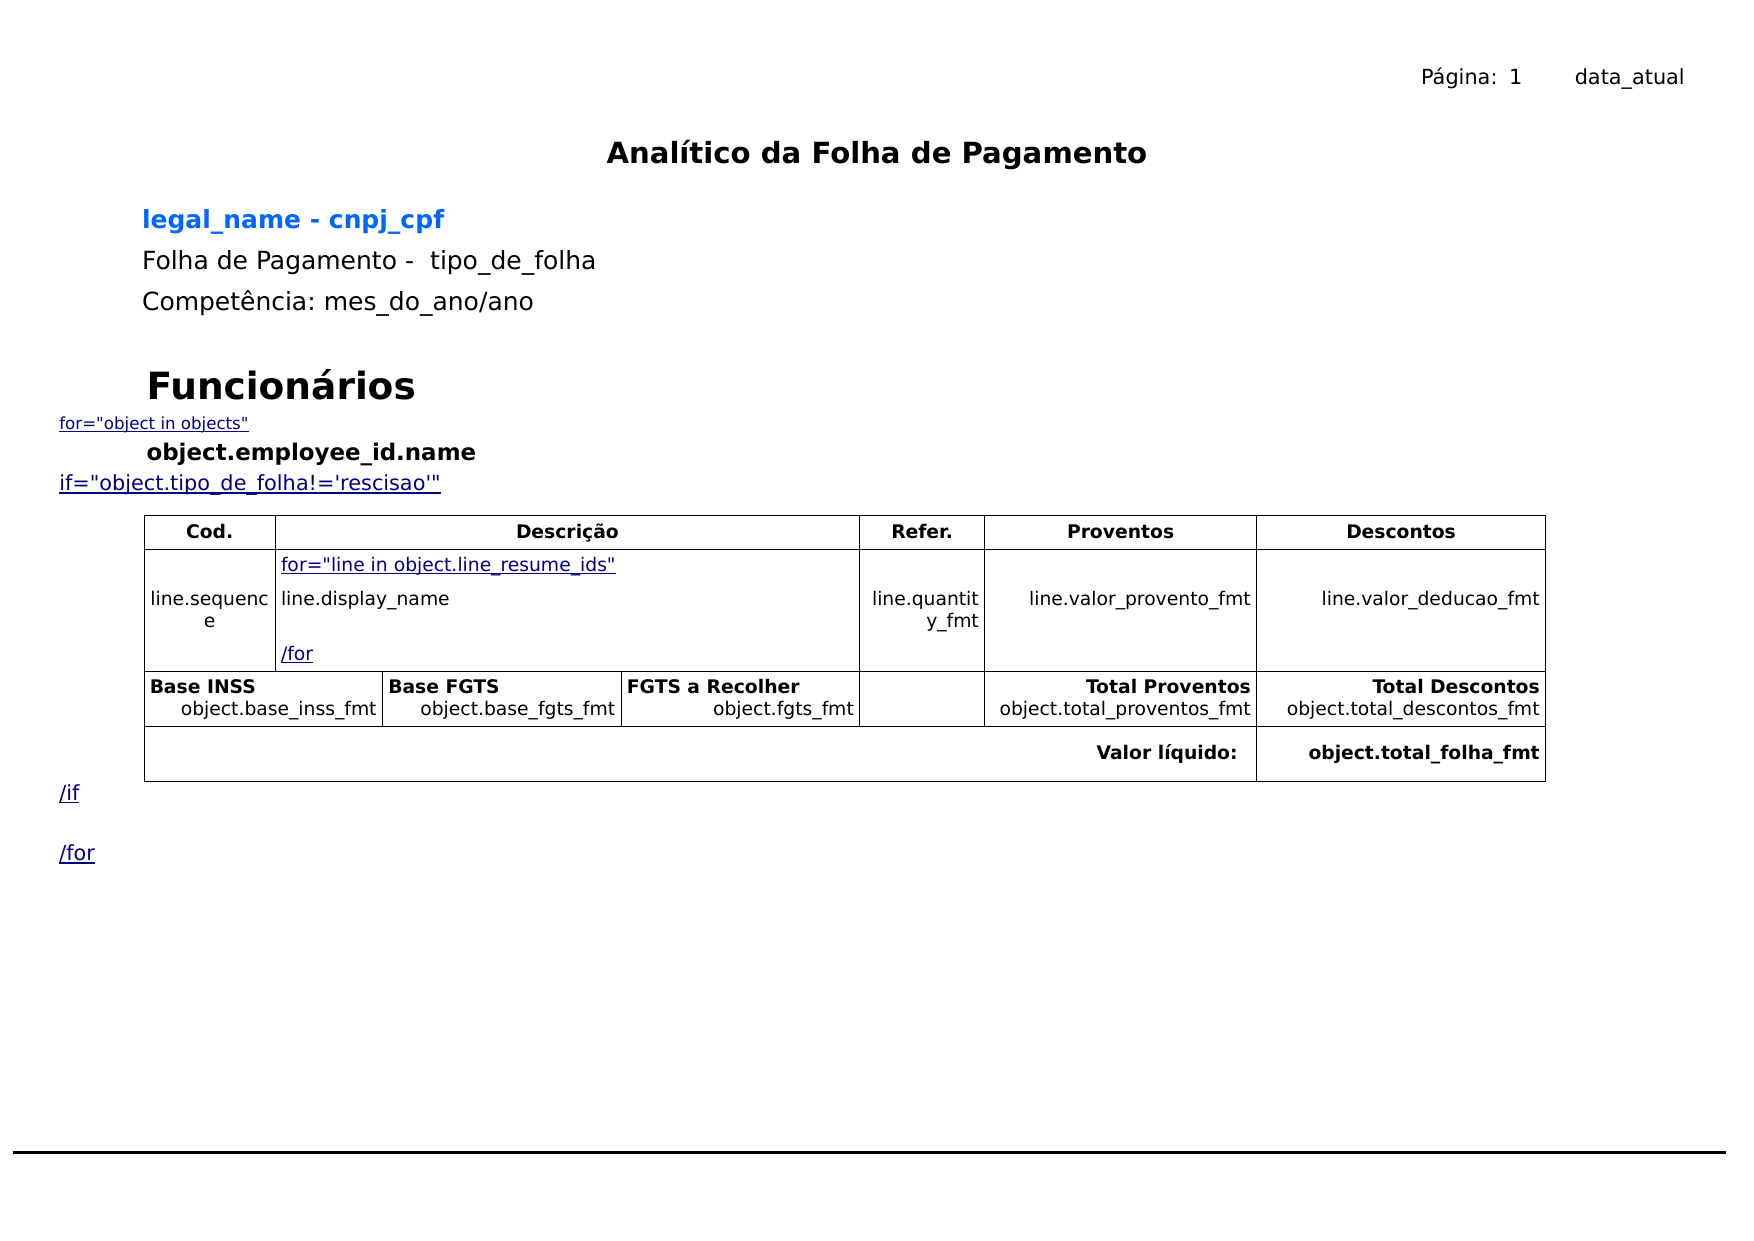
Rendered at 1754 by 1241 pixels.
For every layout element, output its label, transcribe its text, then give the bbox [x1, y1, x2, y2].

table_cell for="line in object.line_resume_ids" [276, 550, 859, 582]
table_cell line.display_name [276, 582, 859, 637]
table_cell Total Descontos object.total_descontos_fmt [1257, 672, 1545, 726]
table_cell [145, 550, 275, 582]
table_header Descontos [1257, 516, 1545, 548]
table_cell [145, 637, 275, 671]
table_header Funcionários [141, 359, 1547, 414]
table_cell line.valor_provento_fmt [985, 582, 1256, 637]
text legal_name - cnpj_cpf [142, 206, 1411, 235]
table_header Cod. [145, 516, 275, 548]
table_cell line.quantity_fmt [860, 582, 984, 637]
table_cell [860, 550, 984, 582]
table_cell Base FGTS object.base_fgts_fmt [383, 672, 621, 726]
table_cell Total Proventos object.total_proventos_fmt [985, 672, 1256, 726]
table_header Refer. [860, 516, 984, 548]
text for="object in objects" [59, 414, 1695, 433]
table_header Proventos [985, 516, 1256, 548]
text Analítico da Folha de Pagamento [59, 136, 1695, 170]
table_cell [860, 672, 984, 726]
table_cell line.valor_deducao_fmt [1257, 582, 1545, 637]
text /for [59, 841, 1695, 866]
table_cell [1257, 637, 1545, 671]
table_cell [860, 637, 984, 671]
table_header object.employee_id.name [141, 433, 1547, 471]
table_cell [985, 637, 1256, 671]
table_cell [1257, 550, 1545, 582]
table_cell Base INSS object.base_inss_fmt [145, 672, 382, 726]
table_cell /for [276, 637, 859, 671]
table_cell object.total_folha_fmt [1257, 727, 1545, 781]
table_cell line.sequence [145, 582, 275, 637]
table_cell Valor líquido: [145, 727, 1256, 781]
text Folha de Pagamento - tipo_de_folha [142, 247, 1695, 276]
table_cell FGTS a Recolher object.fgts_fmt [622, 672, 859, 726]
text if="object.tipo_de_folha!='rescisao'" [59, 471, 1695, 496]
text /if [59, 781, 1695, 805]
table_cell [985, 550, 1256, 582]
text Competência: mes_do_ano/ano [142, 288, 1695, 317]
table_header Descrição [276, 516, 859, 548]
